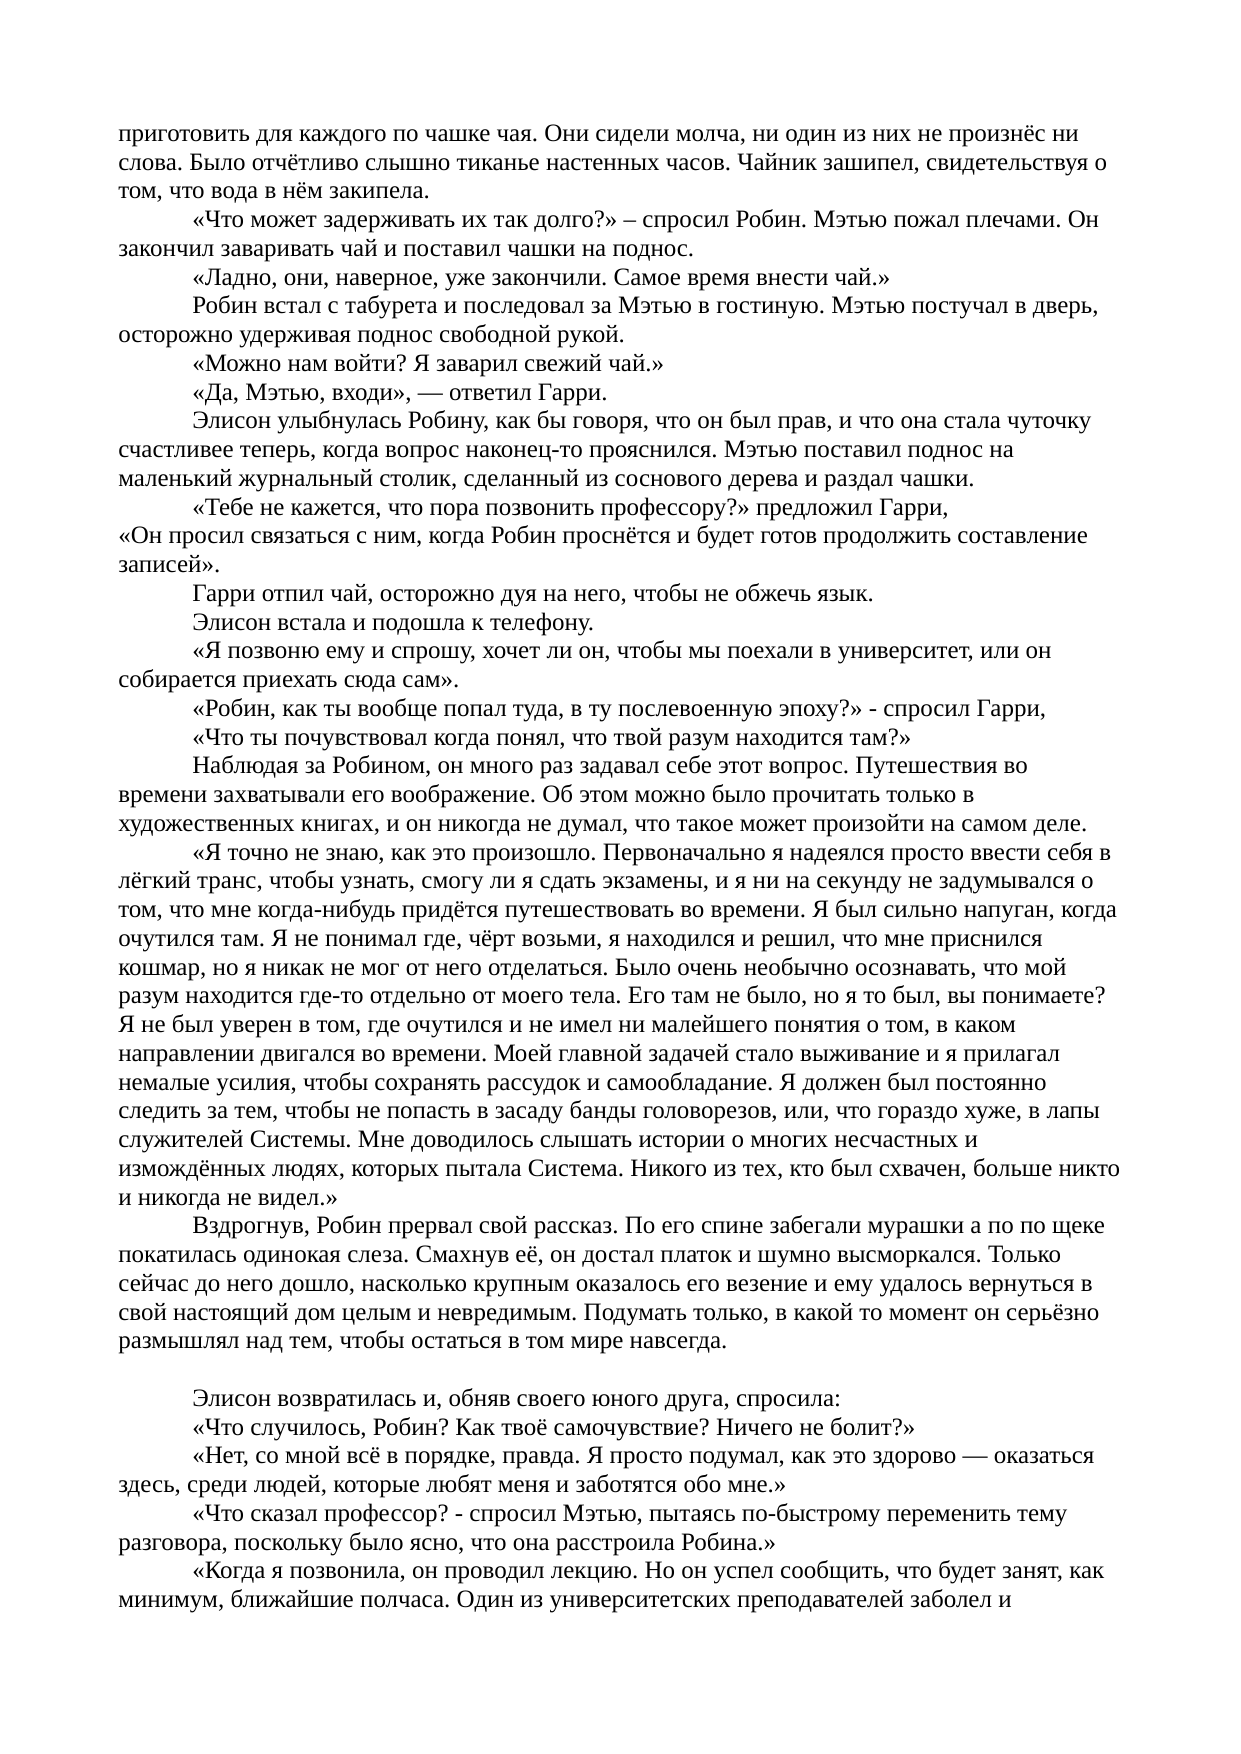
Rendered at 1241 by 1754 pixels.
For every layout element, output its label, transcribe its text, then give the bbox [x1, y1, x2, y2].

text «Да, Мэтью, входи», — ответил Гарри. [118, 377, 1122, 406]
text «Что может задерживать их так долго?» – спросил Робин. Мэтью пожал плечами. Он закончил заваривать чай и поставил чашки на поднос. [118, 204, 1122, 262]
text Элисон улыбнулась Робину, как бы говоря, что он был прав, и что она стала чуточку счастливее теперь, когда вопрос наконец-то прояснился. Мэтью поставил поднос на маленький журнальный столик, сделанный из соснового дерева и раздал чашки. [118, 406, 1122, 492]
text «Я позвоню ему и спрошу, хочет ли он, чтобы мы поехали в университет, или он собирается приехать сюда сам». [118, 636, 1122, 693]
text Вздрогнув, Робин прервал свой рассказ. По его спине забегали мурашки а по по щеке покатилась одинокая слеза. Смахнув её, он достал платок и шумно высморкался. Только сейчас до него дошло, насколько крупным оказалось его везение и ему удалось вернуться в свой настоящий дом целым и невредимым. Подумать только, в какой то момент он серьёзно размышлял над тем, чтобы остаться в том мире навсегда. [118, 1211, 1122, 1354]
text «Что случилось, Робин? Как твоё самочувствие? Ничего не болит?» [118, 1412, 1122, 1441]
text приготовить для каждого по чашке чая. Они сидели молча, ни один из них не произнёс ни слова. Было отчётливо слышно тиканье настенных часов. Чайник зашипел, свидетельствуя о том, что вода в нём закипела. [118, 118, 1122, 204]
text «Когда я позвонила, он проводил лекцию. Но он успел сообщить, что будет занят, как минимум, ближайшие полчаса. Один из университетских преподавателей заболел и [118, 1556, 1122, 1613]
text Гарри отпил чай, осторожно дуя на него, чтобы не обжечь язык. [118, 578, 1122, 607]
text «Он просил связаться с ним, когда Робин проснётся и будет готов продолжить составление записей». [118, 521, 1122, 578]
text Наблюдая за Робином, он много раз задавал себе этот вопрос. Путешествия во времени захватывали его воображение. Об этом можно было прочитать только в художественных книгах, и он никогда не думал, что такое может произойти на самом деле. [118, 751, 1122, 837]
text «Я точно не знаю, как это произошло. Первоначально я надеялся просто ввести себя в лёгкий транс, чтобы узнать, смогу ли я сдать экзамены, и я ни на секунду не задумывался о том, что мне когда-нибудь придётся путешествовать во времени. Я был сильно напуган, когда очутился там. Я не понимал где, чёрт возьми, я находился и решил, что мне приснился кошмар, но я никак не мог от него отделаться. Было очень необычно осознавать, что мой разум находится где-то отдельно от моего тела. Его там не было, но я то был, вы понимаете? Я не был уверен в том, где очутился и не имел ни малейшего понятия о том, в каком направлении двигался во времени. Моей главной задачей стало выживание и я прилагал немалые усилия, чтобы сохранять рассудок и самообладание. Я должен был постоянно следить за тем, чтобы не попасть в засаду банды головорезов, или, что гораздо хуже, в лапы служителей Системы. Мне доводилось слышать истории о многих несчастных и измождённых людях, которых пытала Система. Никого из тех, кто был схвачен, больше никто и никогда не видел.» [118, 837, 1122, 1211]
text «Что ты почувствовал когда понял, что твой разум находится там?» [118, 722, 1122, 751]
text «Нет, со мной всё в порядке, правда. Я просто подумал, как это здорово — оказаться здесь, среди людей, которые любят меня и заботятся обо мне.» [118, 1441, 1122, 1498]
text «Ладно, они, наверное, уже закончили. Самое время внести чай.» [118, 262, 1122, 291]
text Робин встал с табурета и последовал за Мэтью в гостиную. Мэтью постучал в дверь, осторожно удерживая поднос свободной рукой. [118, 291, 1122, 348]
text «Робин, как ты вообще попал туда, в ту послевоенную эпоху?» - спросил Гарри, [118, 693, 1122, 722]
text «Тебе не кажется, что пора позвонить профессору?» предложил Гарри, [118, 492, 1122, 521]
text «Что сказал профессор? - спросил Мэтью, пытаясь по-быстрому переменить тему разговора, поскольку было ясно, что она расстроила Робина.» [118, 1498, 1122, 1556]
text Элисон возвратилась и, обняв своего юного друга, спросила: [118, 1383, 1122, 1412]
text «Можно нам войти? Я заварил свежий чай.» [118, 348, 1122, 377]
text Элисон встала и подошла к телефону. [118, 607, 1122, 636]
